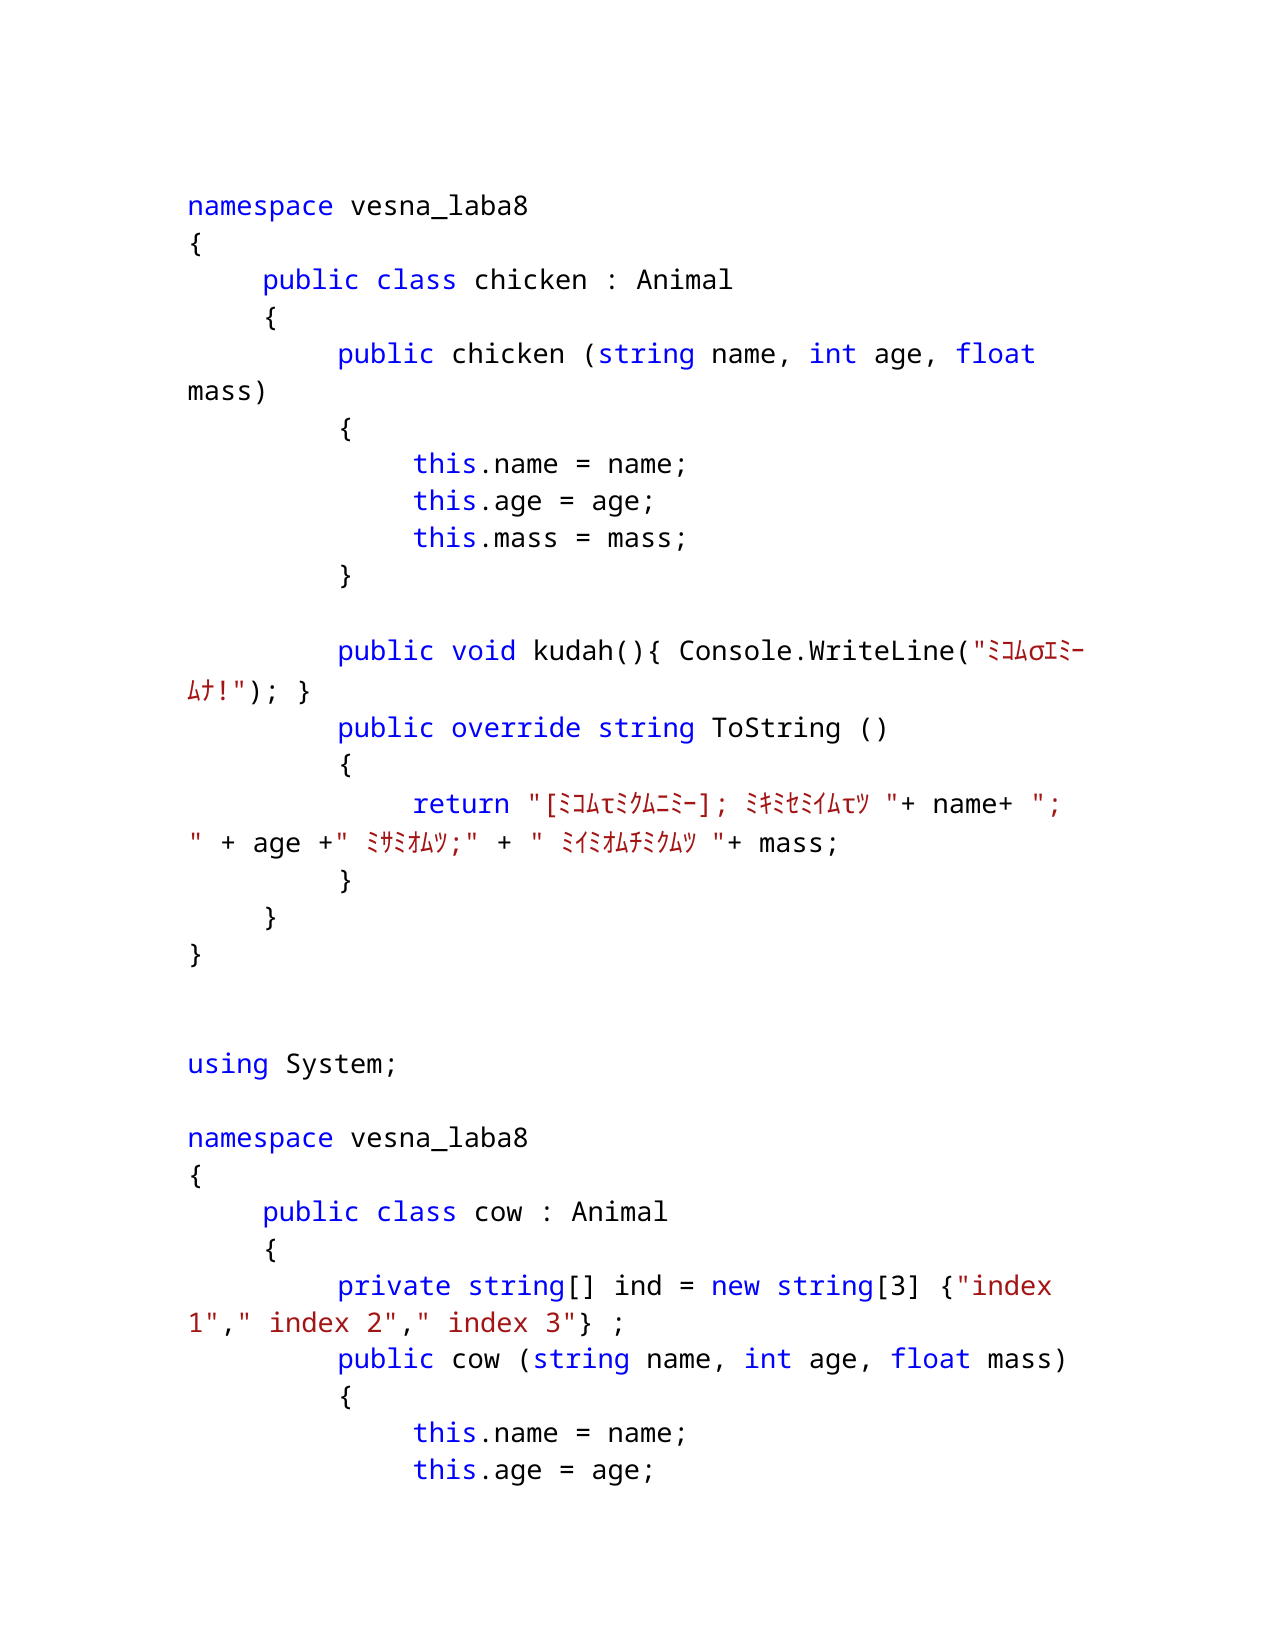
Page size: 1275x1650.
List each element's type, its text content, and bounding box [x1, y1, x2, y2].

text public cow (string name, int age, float mass) [187, 1340, 1087, 1377]
text this.age = age; [187, 1451, 1087, 1487]
text } [187, 861, 1087, 897]
text } [187, 897, 1087, 934]
text public class chicken : Animal [187, 261, 1087, 297]
text { [187, 224, 1087, 261]
text namespace vesna_laba8 [187, 187, 1087, 224]
text { [187, 745, 1087, 782]
text { [187, 297, 1087, 334]
text private string[] ind = new string[3] {"index 1"," index 2"," index 3"} ; [187, 1266, 1087, 1340]
text this.name = name; [187, 1414, 1087, 1451]
text this.mass = mass; [187, 519, 1087, 556]
text public chicken (string name, int age, float mass) [187, 334, 1087, 408]
text } [187, 934, 1087, 971]
text using System; [187, 1045, 1087, 1082]
text this.name = name; [187, 445, 1087, 482]
text public override string ToString () [187, 708, 1087, 745]
text return "[ﾐｺﾑτﾐｸﾑﾆﾐｰ]; ﾐｷﾐｾﾐｲﾑτﾂ "+ name+ "; " + age +" ﾐｻﾐｵﾑﾂ;" + " ﾐｲﾐｵﾑﾁﾐｸﾑﾂ "+ mass; [187, 782, 1087, 861]
text this.age = age; [187, 482, 1087, 519]
text { [187, 1229, 1087, 1266]
text public void kudah(){ Console.WriteLine("ﾐｺﾑσｴﾐｰﾑﾅ!"); } [187, 629, 1087, 708]
text public class cow : Animal [187, 1192, 1087, 1229]
text { [187, 408, 1087, 445]
text namespace vesna_laba8 [187, 1119, 1087, 1156]
text { [187, 1377, 1087, 1414]
text { [187, 1156, 1087, 1192]
text } [187, 556, 1087, 592]
